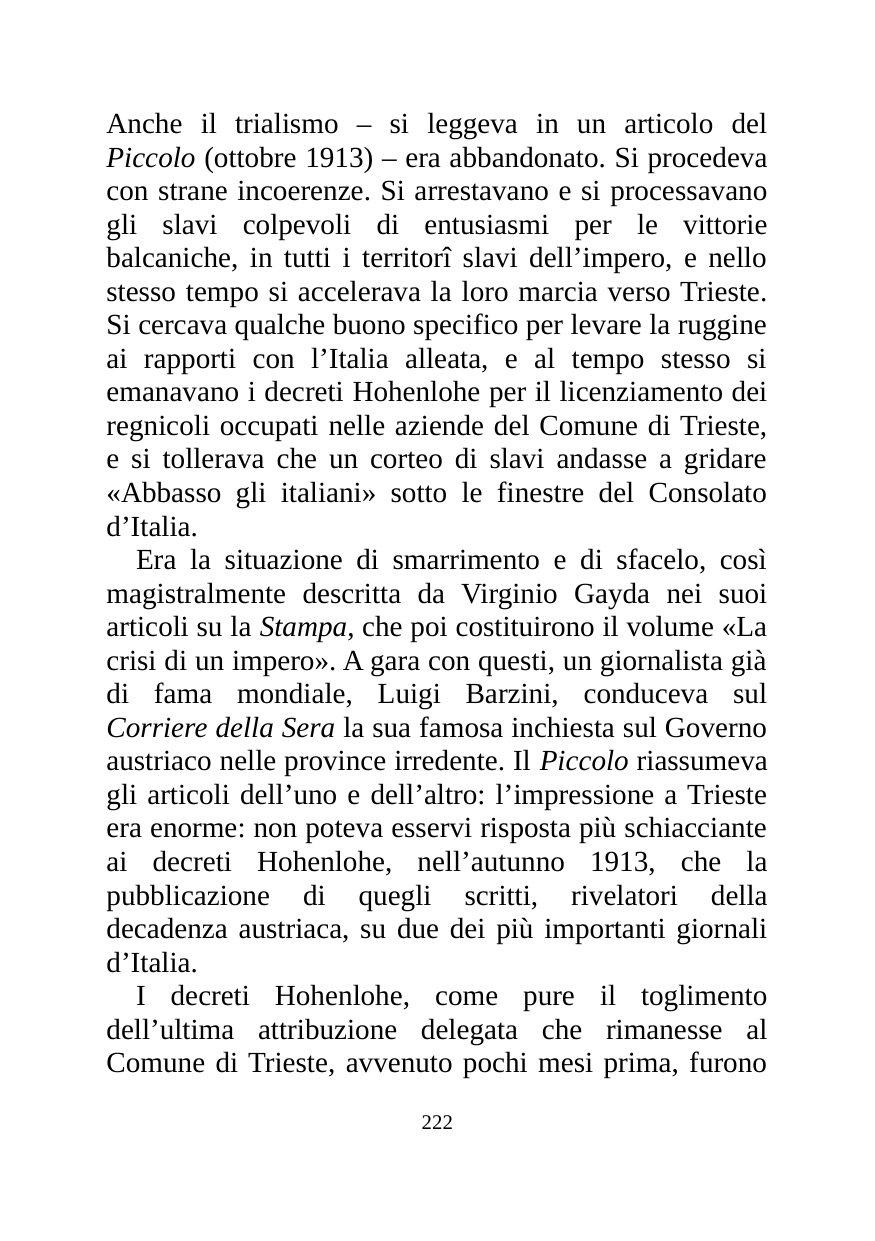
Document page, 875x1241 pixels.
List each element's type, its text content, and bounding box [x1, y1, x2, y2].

text I decreti Hohenlohe, come pure il toglimento dell’ultima attribuzione delegata che rimanesse al Comune di Trieste, avvenuto pochi mesi prima, furono [106, 978, 768, 1079]
text Anche il trialismo – si leggeva in un articolo del Piccolo (ottobre 1913) – era abbandonato. Si procedeva con strane incoerenze. Si arrestavano e si processavano gli slavi colpevoli di entusiasmi per le vittorie balcaniche, in tutti i territorî slavi dell’impero, e nello stesso tempo si accelerava la loro marcia verso Trieste. Si cercava qualche buono specifico per levare la ruggine ai rapporti con l’Italia alleata, e al tempo stesso si emanavano i decreti Hohenlohe per il licenziamento dei regnicoli occupati nelle aziende del Comune di Trieste, e si tollerava che un corteo di slavi andasse a gridare «Abbasso gli italiani» sotto le finestre del Consolato d’Italia. [106, 106, 768, 542]
text Era la situazione di smarrimento e di sfacelo, così magistralmente descritta da Virginio Gayda nei suoi articoli su la Stampa, che poi costituirono il volume «La crisi di un impero». A gara con questi, un giornalista già di fama mondiale, Luigi Barzini, conduceva sul Corriere della Sera la sua famosa inchiesta sul Governo austriaco nelle province irredente. Il Piccolo riassumeva gli articoli dell’uno e dell’altro: l’impressione a Trieste era enorme: non poteva esservi risposta più schiacciante ai decreti Hohenlohe, nell’autunno 1913, che la pubblicazione di quegli scritti, rivelatori della decadenza austriaca, su due dei più importanti giornali d’Italia. [106, 542, 768, 978]
